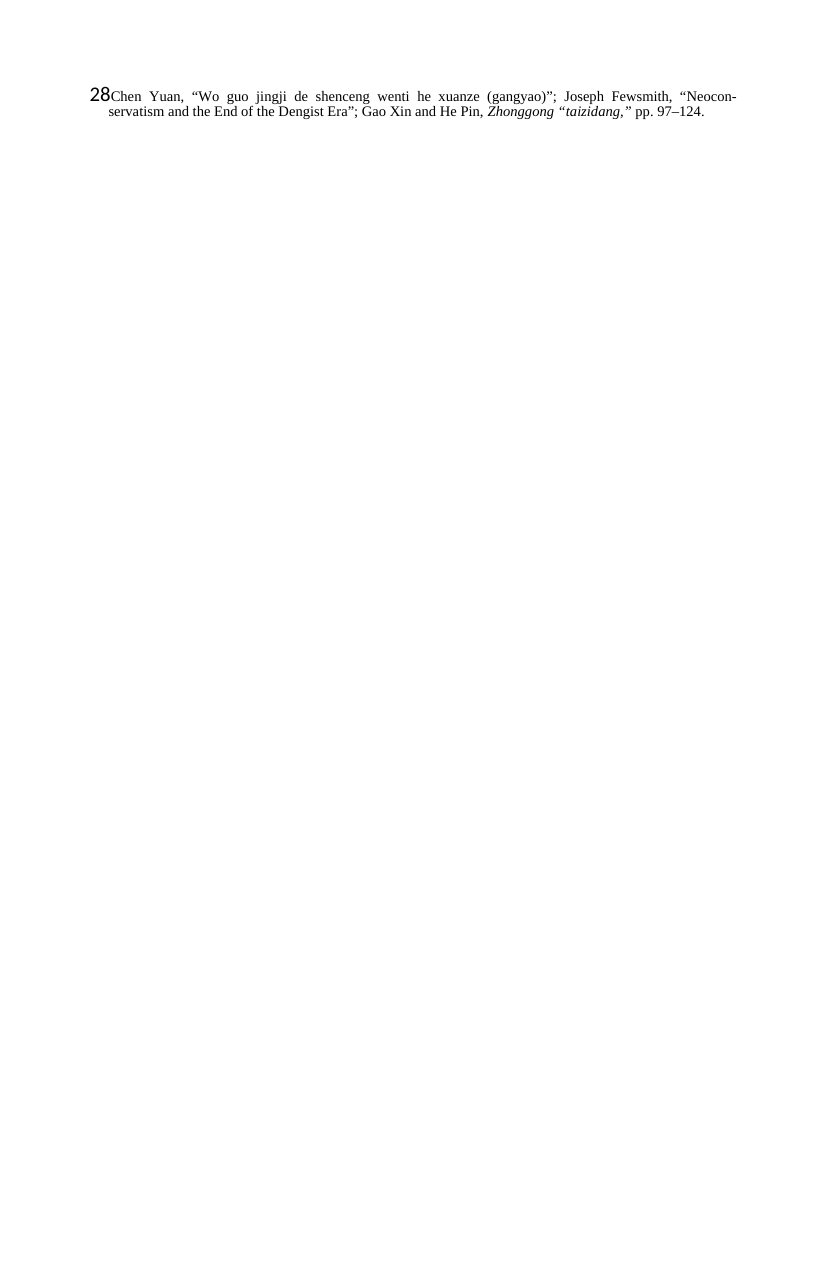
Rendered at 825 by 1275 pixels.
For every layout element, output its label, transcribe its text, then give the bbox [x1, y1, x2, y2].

list Chen Yuan, “Wo guo jingji de shenceng wenti he xuanze (gangyao)”; Joseph Fewsmith, “Neocon-servatism and the End of the Dengist Era”; Gao Xin and He Pin, Zhonggong “taizidang,” pp. 97–124. [89, 84, 737, 119]
